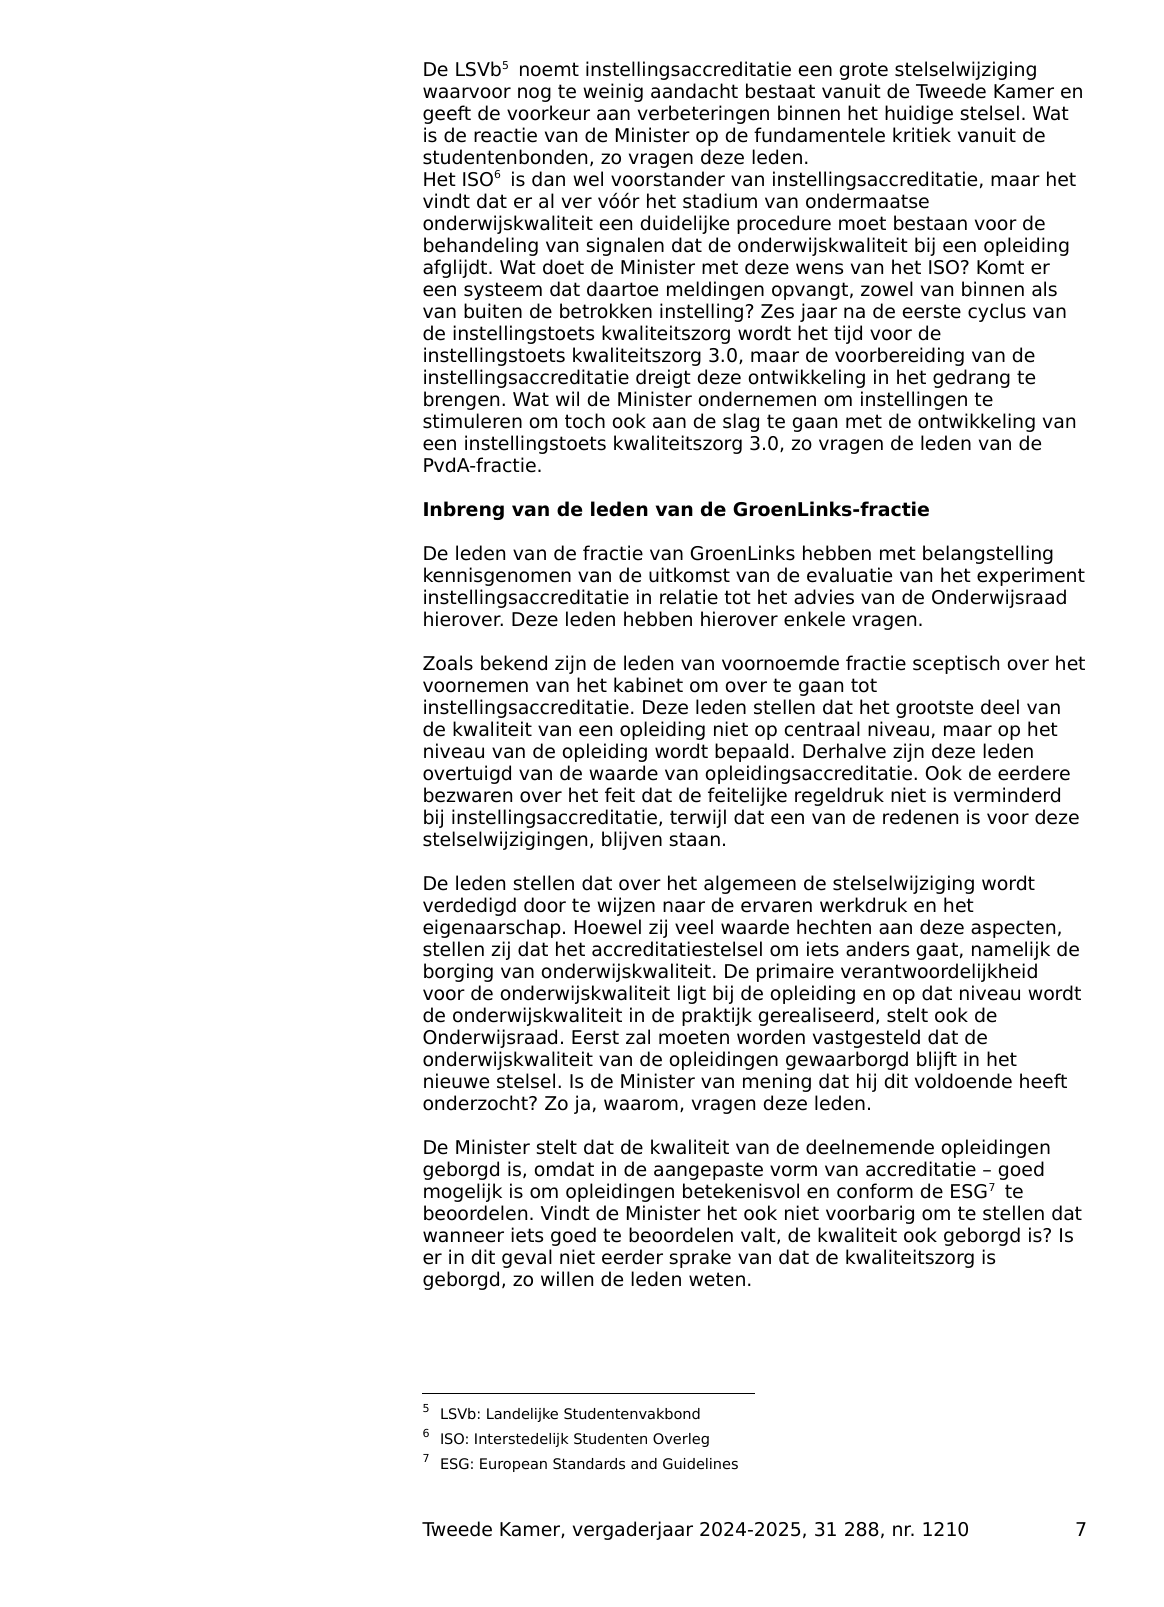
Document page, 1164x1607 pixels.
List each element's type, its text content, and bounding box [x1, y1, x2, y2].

text ESG: European Standards and Guidelines [422, 1452, 1087, 1474]
text De leden van de fractie van GroenLinks hebben met belangstelling kennisgenomen van de uitkomst van de evaluatie van het experiment instellingsaccreditatie in relatie tot het advies van de Onderwijsraad hierover. Deze leden hebben hierover enkele vragen. [422, 543, 1087, 631]
text De LSVb noemt instellingsaccreditatie een grote stelselwijziging waarvoor nog te weinig aandacht bestaat vanuit de Tweede Kamer en geeft de voorkeur aan verbeteringen binnen het huidige stelsel. Wat is de reactie van de Minister op de fundamentele kritiek vanuit de studentenbonden, zo vragen deze leden. [422, 59, 1087, 169]
text LSVb: Landelijke Studentenvakbond [422, 1402, 1087, 1424]
text De leden stellen dat over het algemeen de stelselwijziging wordt verdedigd door te wijzen naar de ervaren werkdruk en het eigenaarschap. Hoewel zij veel waarde hechten aan deze aspecten, stellen zij dat het accreditatiestelsel om iets anders gaat, namelijk de borging van onderwijskwaliteit. De primaire verantwoordelijkheid voor de onderwijskwaliteit ligt bij de opleiding en op dat niveau wordt de onderwijskwaliteit in de praktijk gerealiseerd, stelt ook de Onderwijsraad. Eerst zal moeten worden vastgesteld dat de onderwijskwaliteit van de opleidingen gewaarborgd blijft in het nieuwe stelsel. Is de Minister van mening dat hij dit voldoende heeft onderzocht? Zo ja, waarom, vragen deze leden. [422, 873, 1087, 1115]
text De Minister stelt dat de kwaliteit van de deelnemende opleidingen geborgd is, omdat in de aangepaste vorm van accreditatie – goed mogelijk is om opleidingen betekenisvol en conform de ESG te beoordelen. Vindt de Minister het ook niet voorbarig om te stellen dat wanneer iets goed te beoordelen valt, de kwaliteit ook geborgd is? Is er in dit geval niet eerder sprake van dat de kwaliteitszorg is geborgd, zo willen de leden weten. [422, 1137, 1087, 1291]
text ISO: Interstedelijk Studenten Overleg [422, 1427, 1087, 1449]
subtitle Inbreng van de leden van de GroenLinks-fractie [422, 499, 1087, 521]
text Zoals bekend zijn de leden van voornoemde fractie sceptisch over het voornemen van het kabinet om over te gaan tot instellingsaccreditatie. Deze leden stellen dat het grootste deel van de kwaliteit van een opleiding niet op centraal niveau, maar op het niveau van de opleiding wordt bepaald. Derhalve zijn deze leden overtuigd van de waarde van opleidingsaccreditatie. Ook de eerdere bezwaren over het feit dat de feitelijke regeldruk niet is verminderd bij instellingsaccreditatie, terwijl dat een van de redenen is voor deze stelselwijzigingen, blijven staan. [422, 653, 1087, 851]
text Het ISO is dan wel voorstander van instellingsaccreditatie, maar het vindt dat er al ver vóór het stadium van ondermaatse onderwijskwaliteit een duidelijke procedure moet bestaan voor de behandeling van signalen dat de onderwijskwaliteit bij een opleiding afglijdt. Wat doet de Minister met deze wens van het ISO? Komt er een systeem dat daartoe meldingen opvangt, zowel van binnen als van buiten de betrokken instelling? Zes jaar na de eerste cyclus van de instellingstoets kwaliteitszorg wordt het tijd voor de instellingstoets kwaliteitszorg 3.0, maar de voorbereiding van de instellingsaccreditatie dreigt deze ontwikkeling in het gedrang te brengen. Wat wil de Minister ondernemen om instellingen te stimuleren om toch ook aan de slag te gaan met de ontwikkeling van een instellingstoets kwaliteitszorg 3.0, zo vragen de leden van de PvdA-fractie. [422, 169, 1087, 477]
